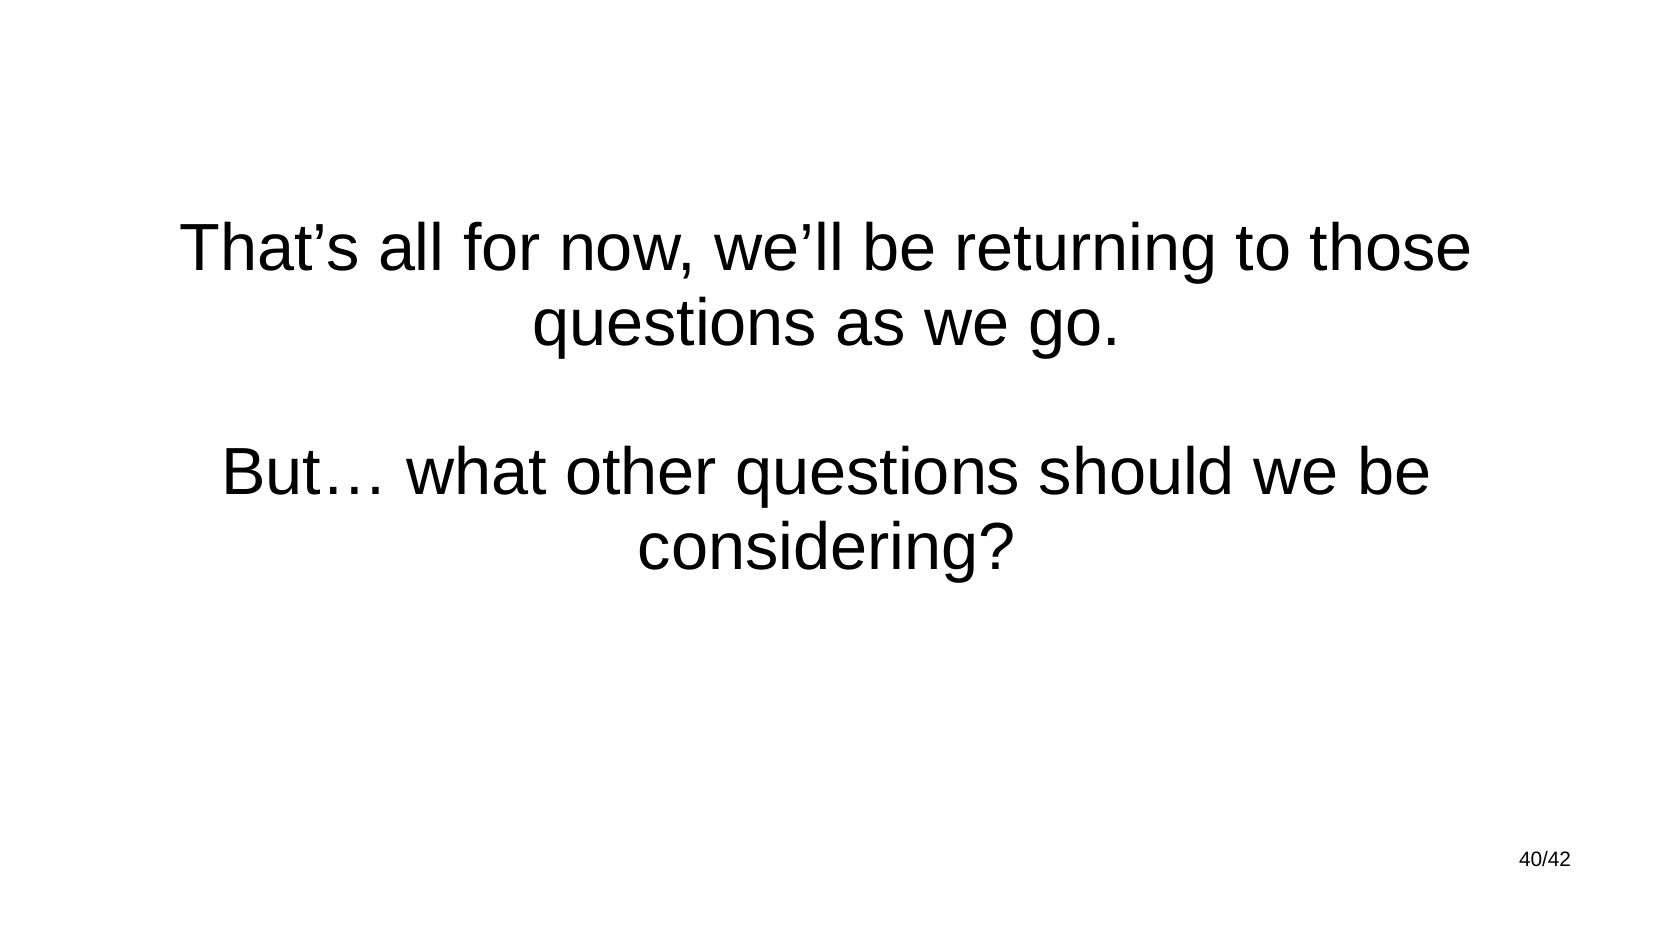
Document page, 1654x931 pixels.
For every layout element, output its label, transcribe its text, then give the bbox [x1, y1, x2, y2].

subtitle That’s all for now, we’ll be returning to those questions as we go. But… what other questions should we be considering? [82, 37, 1571, 757]
